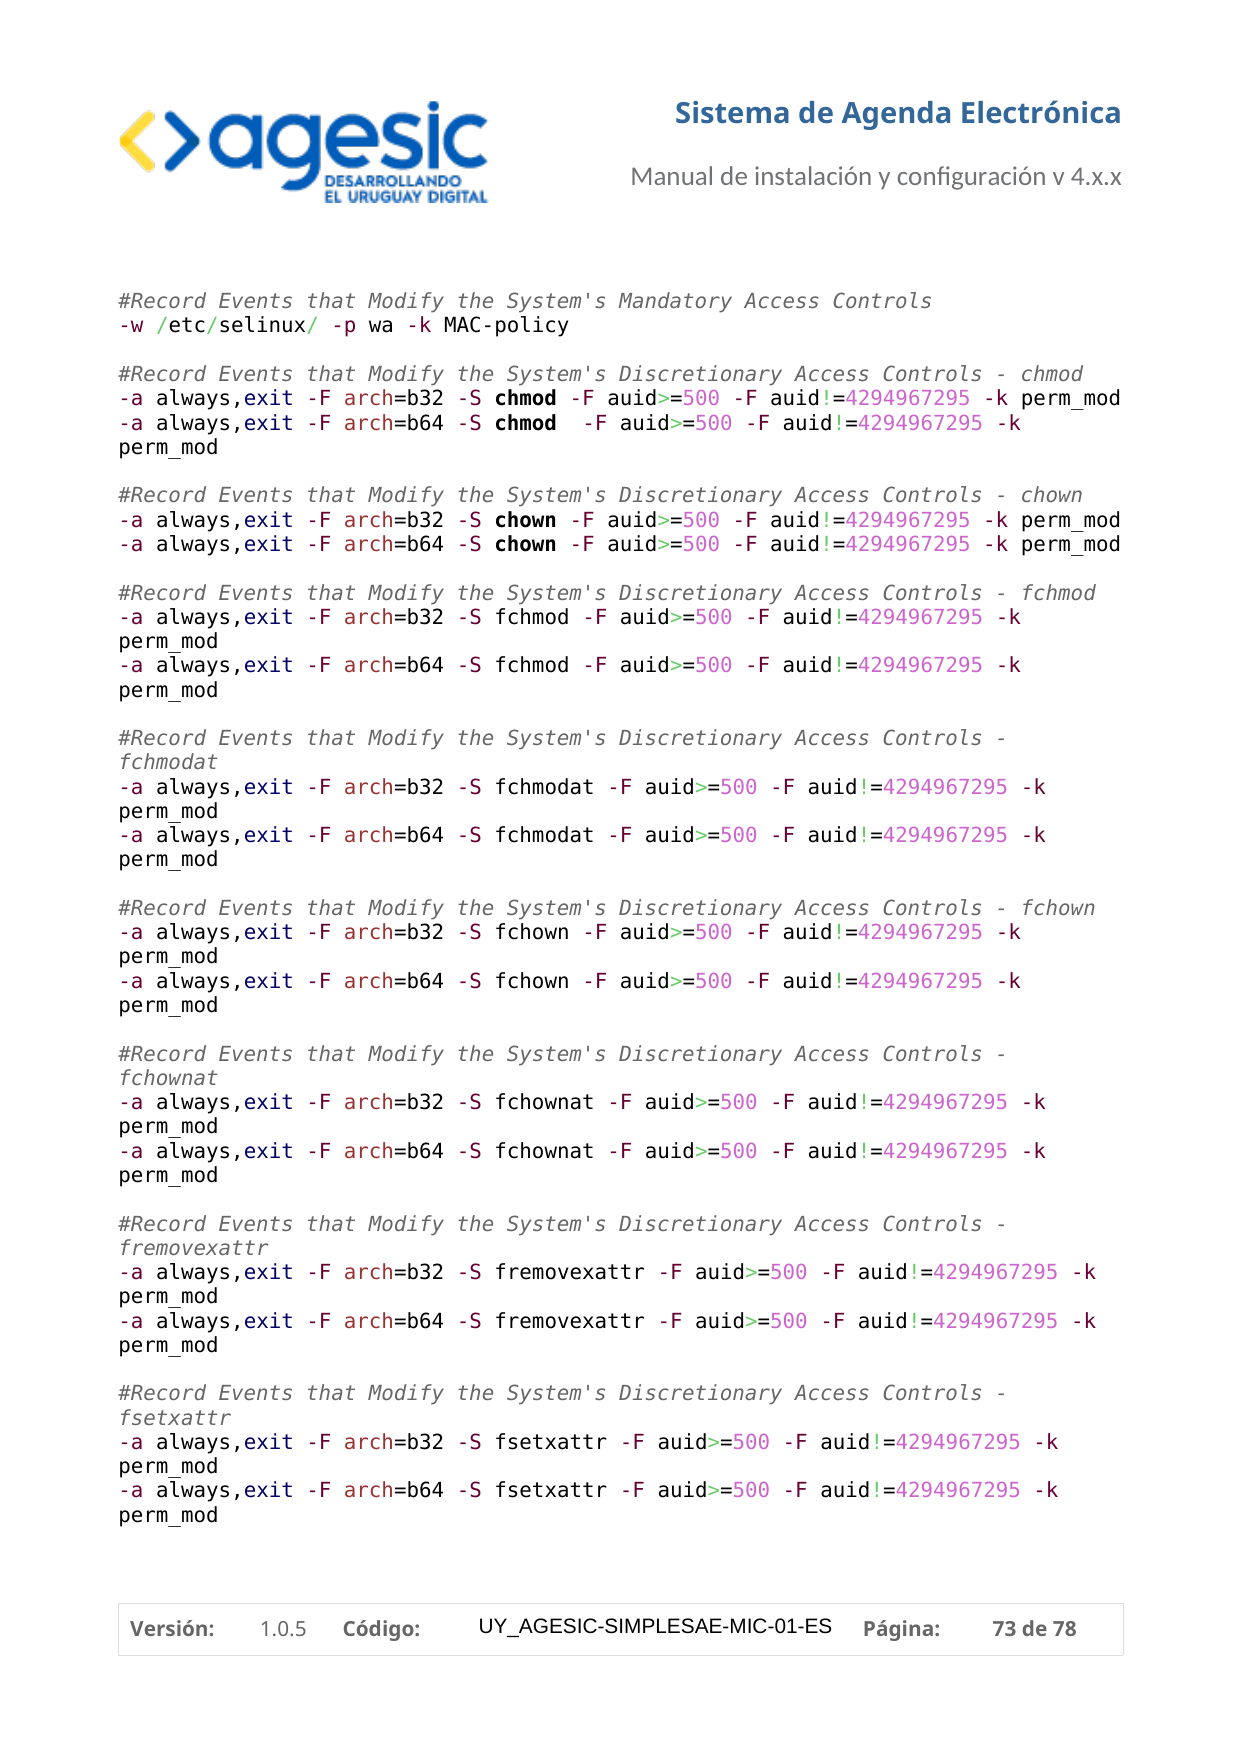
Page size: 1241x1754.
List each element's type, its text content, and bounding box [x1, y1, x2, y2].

text #Record Events that Modify the System's Mandatory Access Controls -w /etc/selinux/ -p wa -k MAC-policy #Record Events that Modify the System's Discretionary Access Controls - chmod -a always,exit -F arch=b32 -S chmod -F auid>=500 -F auid!=4294967295 -k perm_mod -a always,exit -F arch=b64 -S chmod -F auid>=500 -F auid!=4294967295 -k perm_mod #Record Events that Modify the System's Discretionary Access Controls - chown -a always,exit -F arch=b32 -S chown -F auid>=500 -F auid!=4294967295 -k perm_mod -a always,exit -F arch=b64 -S chown -F auid>=500 -F auid!=4294967295 -k perm_mod #Record Events that Modify the System's Discretionary Access Controls - fchmod -a always,exit -F arch=b32 -S fchmod -F auid>=500 -F auid!=4294967295 -k perm_mod -a always,exit -F arch=b64 -S fchmod -F auid>=500 -F auid!=4294967295 -k perm_mod #Record Events that Modify the System's Discretionary Access Controls - fchmodat -a always,exit -F arch=b32 -S fchmodat -F auid>=500 -F auid!=4294967295 -k perm_mod -a always,exit -F arch=b64 -S fchmodat -F auid>=500 -F auid!=4294967295 -k perm_mod #Record Events that Modify the System's Discretionary Access Controls - fchown -a always,exit -F arch=b32 -S fchown -F auid>=500 -F auid!=4294967295 -k perm_mod -a always,exit -F arch=b64 -S fchown -F auid>=500 -F auid!=4294967295 -k perm_mod #Record Events that Modify the System's Discretionary Access Controls - fchownat -a always,exit -F arch=b32 -S fchownat -F auid>=500 -F auid!=4294967295 -k perm_mod -a always,exit -F arch=b64 -S fchownat -F auid>=500 -F auid!=4294967295 -k perm_mod #Record Events that Modify the System's Discretionary Access Controls - fremovexattr -a always,exit -F arch=b32 -S fremovexattr -F auid>=500 -F auid!=4294967295 -k perm_mod -a always,exit -F arch=b64 -S fremovexattr -F auid>=500 -F auid!=4294967295 -k perm_mod #Record Events that Modify the System's Discretionary Access Controls - fsetxattr -a always,exit -F arch=b32 -S fsetxattr -F auid>=500 -F auid!=4294967295 -k perm_mod -a always,exit -F arch=b64 -S fsetxattr -F auid>=500 -F auid!=4294967295 -k perm_mod [118, 289, 1122, 1551]
picture [119, 101, 489, 203]
